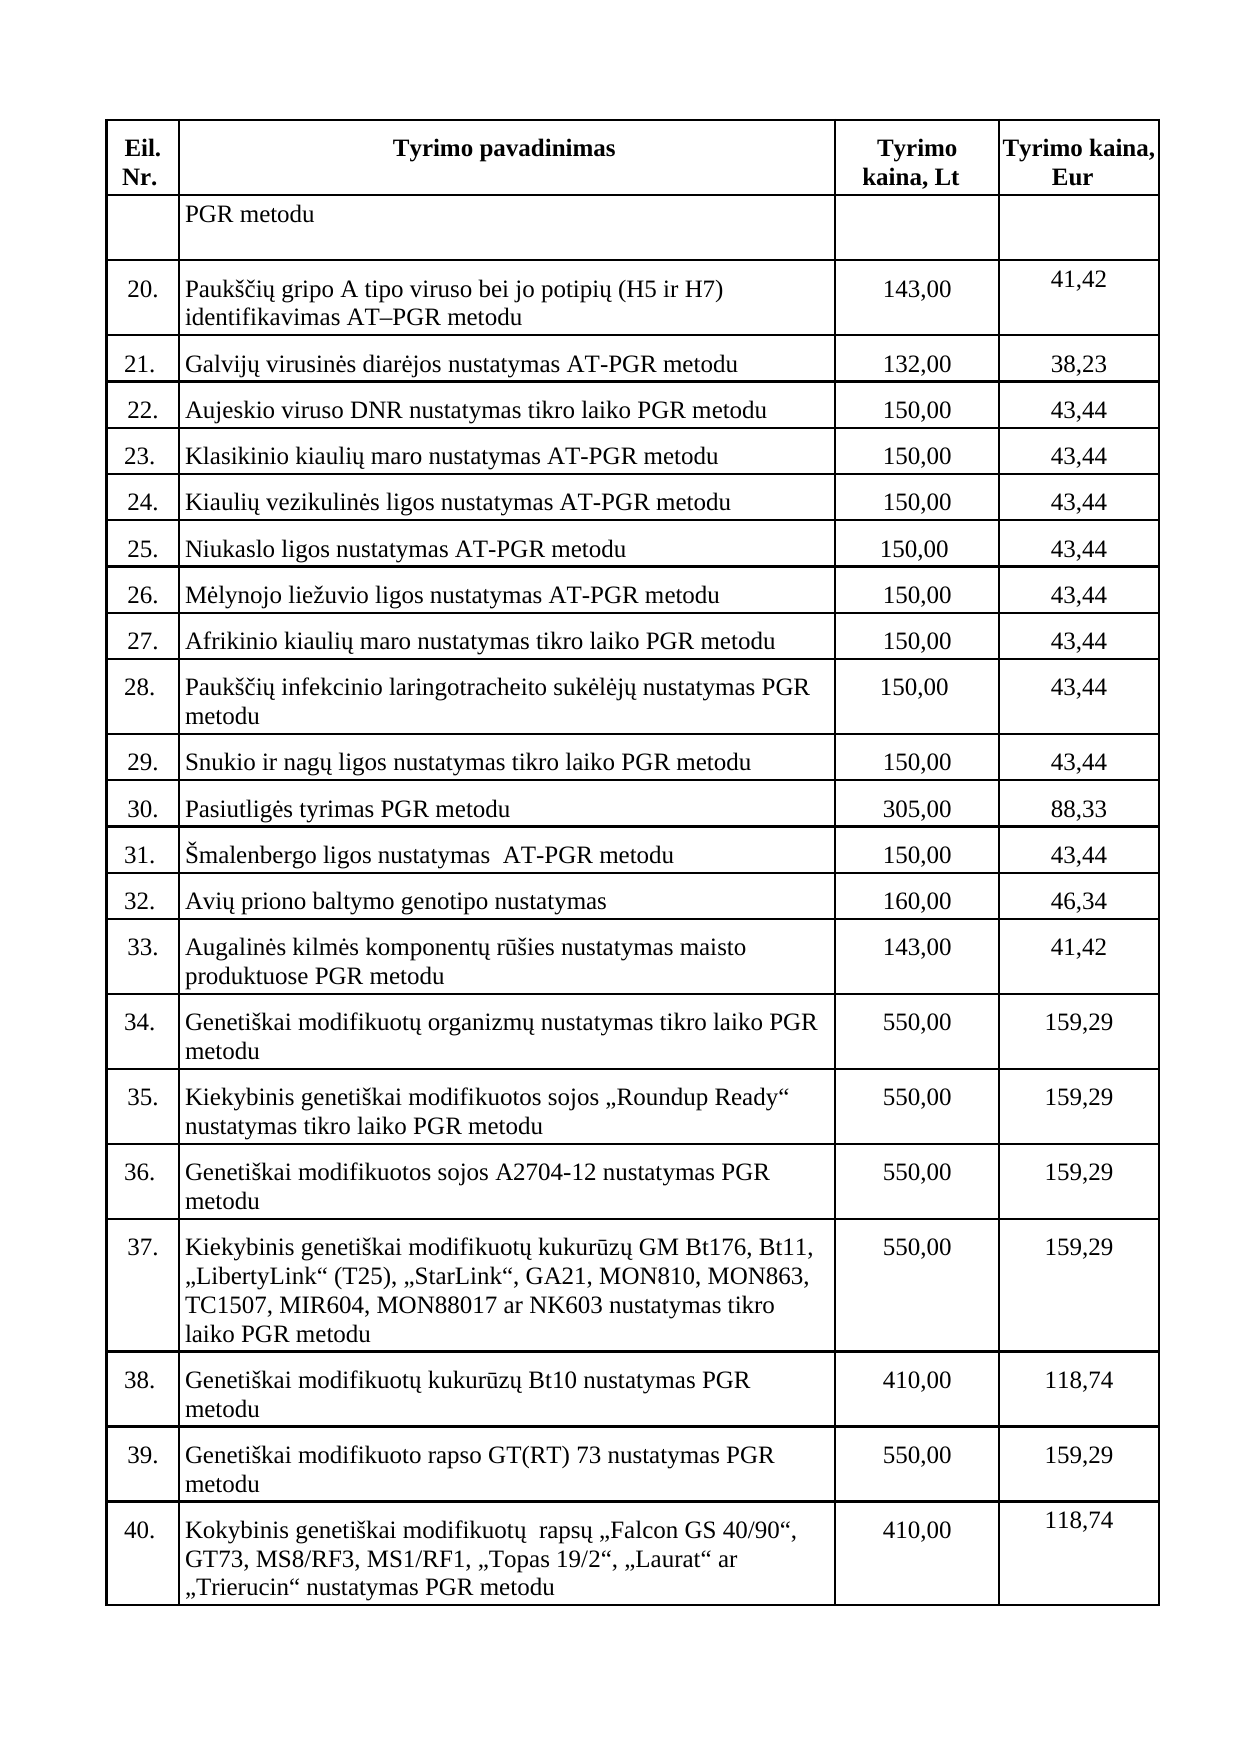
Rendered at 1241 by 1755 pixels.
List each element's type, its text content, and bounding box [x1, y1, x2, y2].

table_cell Snukio ir nagų ligos nustatymas tikro laiko PGR metodu [180, 735, 834, 779]
table_header Tyrimo kaina, Lt [836, 121, 998, 194]
table_cell 34. [108, 995, 178, 1068]
table_cell 43,44 [1000, 429, 1158, 473]
table_header Eil. Nr. [108, 121, 178, 194]
table_cell Aujeskio viruso DNR nustatymas tikro laiko PGR metodu [180, 383, 834, 427]
table_cell 43,44 [1000, 383, 1158, 427]
table_cell PGR metodu [180, 196, 834, 259]
table_cell Mėlynojo liežuvio ligos nustatymas AT-PGR metodu [180, 568, 834, 612]
table_cell 41,42 [1000, 261, 1158, 334]
table_cell 46,34 [1000, 874, 1158, 918]
table_cell 118,74 [1000, 1353, 1158, 1425]
table_cell 150,00 [836, 660, 998, 733]
table_cell 550,00 [836, 995, 998, 1068]
table_cell 159,29 [1000, 1428, 1158, 1500]
table_cell 160,00 [836, 874, 998, 918]
table_cell 159,29 [1000, 995, 1158, 1068]
table_cell 43,44 [1000, 568, 1158, 612]
table_cell 118,74 [1000, 1503, 1158, 1604]
table_cell 33. [108, 920, 178, 993]
table_cell 43,44 [1000, 521, 1158, 565]
table_cell Kiaulių vezikulinės ligos nustatymas AT-PGR metodu [180, 475, 834, 519]
table_cell 150,00 [836, 568, 998, 612]
table_cell Paukščių gripo A tipo viruso bei jo potipių (H5 ir H7) identifikavimas AT–PGR metodu [180, 261, 834, 334]
table_cell 132,00 [836, 336, 998, 380]
table_cell Niukaslo ligos nustatymas AT-PGR metodu [180, 521, 834, 565]
table_cell 550,00 [836, 1220, 998, 1350]
table_cell 88,33 [1000, 781, 1158, 825]
table_cell 410,00 [836, 1353, 998, 1425]
table_cell 550,00 [836, 1070, 998, 1143]
table_cell Genetiškai modifikuotos sojos A2704-12 nustatymas PGR metodu [180, 1145, 834, 1218]
table_cell Genetiškai modifikuotų organizmų nustatymas tikro laiko PGR metodu [180, 995, 834, 1068]
table_cell 22. [108, 383, 178, 427]
table_cell 26. [108, 568, 178, 612]
table_cell Galvijų virusinės diarėjos nustatymas AT-PGR metodu [180, 336, 834, 380]
table_cell 143,00 [836, 261, 998, 334]
table_cell Afrikinio kiaulių maro nustatymas tikro laiko PGR metodu [180, 614, 834, 658]
table_cell 21. [108, 336, 178, 380]
table_cell 150,00 [836, 828, 998, 872]
table_cell 29. [108, 735, 178, 779]
table_cell 159,29 [1000, 1145, 1158, 1218]
table_cell 43,44 [1000, 660, 1158, 733]
table_cell 305,00 [836, 781, 998, 825]
table_cell Genetiškai modifikuoto rapso GT(RT) 73 nustatymas PGR metodu [180, 1428, 834, 1500]
table_cell Pasiutligės tyrimas PGR metodu [180, 781, 834, 825]
table_cell 37. [108, 1220, 178, 1350]
table_cell 30. [108, 781, 178, 825]
table_cell [1000, 196, 1158, 259]
table_cell 32. [108, 874, 178, 918]
table_cell 159,29 [1000, 1220, 1158, 1350]
table_cell 150,00 [836, 521, 998, 565]
table_cell 150,00 [836, 735, 998, 779]
table_cell 550,00 [836, 1145, 998, 1218]
table_cell 39. [108, 1428, 178, 1500]
table_cell 24. [108, 475, 178, 519]
table_cell 150,00 [836, 475, 998, 519]
table_cell Paukščių infekcinio laringotracheito sukėlėjų nustatymas PGR metodu [180, 660, 834, 733]
table_cell 38. [108, 1353, 178, 1425]
table_cell 28. [108, 660, 178, 733]
table_cell 43,44 [1000, 828, 1158, 872]
table_cell 43,44 [1000, 735, 1158, 779]
table_cell Kiekybinis genetiškai modifikuotų kukurūzų GM Bt176, Bt11, „LibertyLink“ (T25), „StarLink“, GA21, MON810, MON863, TC1507, MIR604, MON88017 ar NK603 nustatymas tikro laiko PGR metodu [180, 1220, 834, 1350]
table_cell 25. [108, 521, 178, 565]
table_cell Klasikinio kiaulių maro nustatymas AT-PGR metodu [180, 429, 834, 473]
table_cell Augalinės kilmės komponentų rūšies nustatymas maisto produktuose PGR metodu [180, 920, 834, 993]
table_cell 150,00 [836, 614, 998, 658]
table_cell 150,00 [836, 383, 998, 427]
table_cell 27. [108, 614, 178, 658]
table_cell Kiekybinis genetiškai modifikuotos sojos „Roundup Ready“ nustatymas tikro laiko PGR metodu [180, 1070, 834, 1143]
table_cell 550,00 [836, 1428, 998, 1500]
table_cell 20. [108, 261, 178, 334]
table_cell [108, 196, 178, 259]
table_cell Šmalenbergo ligos nustatymas AT-PGR metodu [180, 828, 834, 872]
table_cell 150,00 [836, 429, 998, 473]
table_cell 40. [108, 1503, 178, 1604]
table_cell 35. [108, 1070, 178, 1143]
table_cell 159,29 [1000, 1070, 1158, 1143]
table_cell Avių priono baltymo genotipo nustatymas [180, 874, 834, 918]
table_cell 43,44 [1000, 614, 1158, 658]
table_cell Genetiškai modifikuotų kukurūzų Bt10 nustatymas PGR metodu [180, 1353, 834, 1425]
table_cell Kokybinis genetiškai modifikuotų rapsų „Falcon GS 40/90“, GT73, MS8/RF3, MS1/RF1, „Topas 19/2“, „Laurat“ ar „Trierucin“ nustatymas PGR metodu [180, 1503, 834, 1604]
table_cell 36. [108, 1145, 178, 1218]
table_cell 410,00 [836, 1503, 998, 1604]
table_cell 38,23 [1000, 336, 1158, 380]
table_header Tyrimo kaina, Eur [1000, 121, 1158, 194]
table_header Tyrimo pavadinimas [180, 121, 834, 194]
table_cell 31. [108, 828, 178, 872]
table_cell 23. [108, 429, 178, 473]
table_cell 43,44 [1000, 475, 1158, 519]
table_cell 41,42 [1000, 920, 1158, 993]
table_cell [836, 196, 998, 259]
table_cell 143,00 [836, 920, 998, 993]
